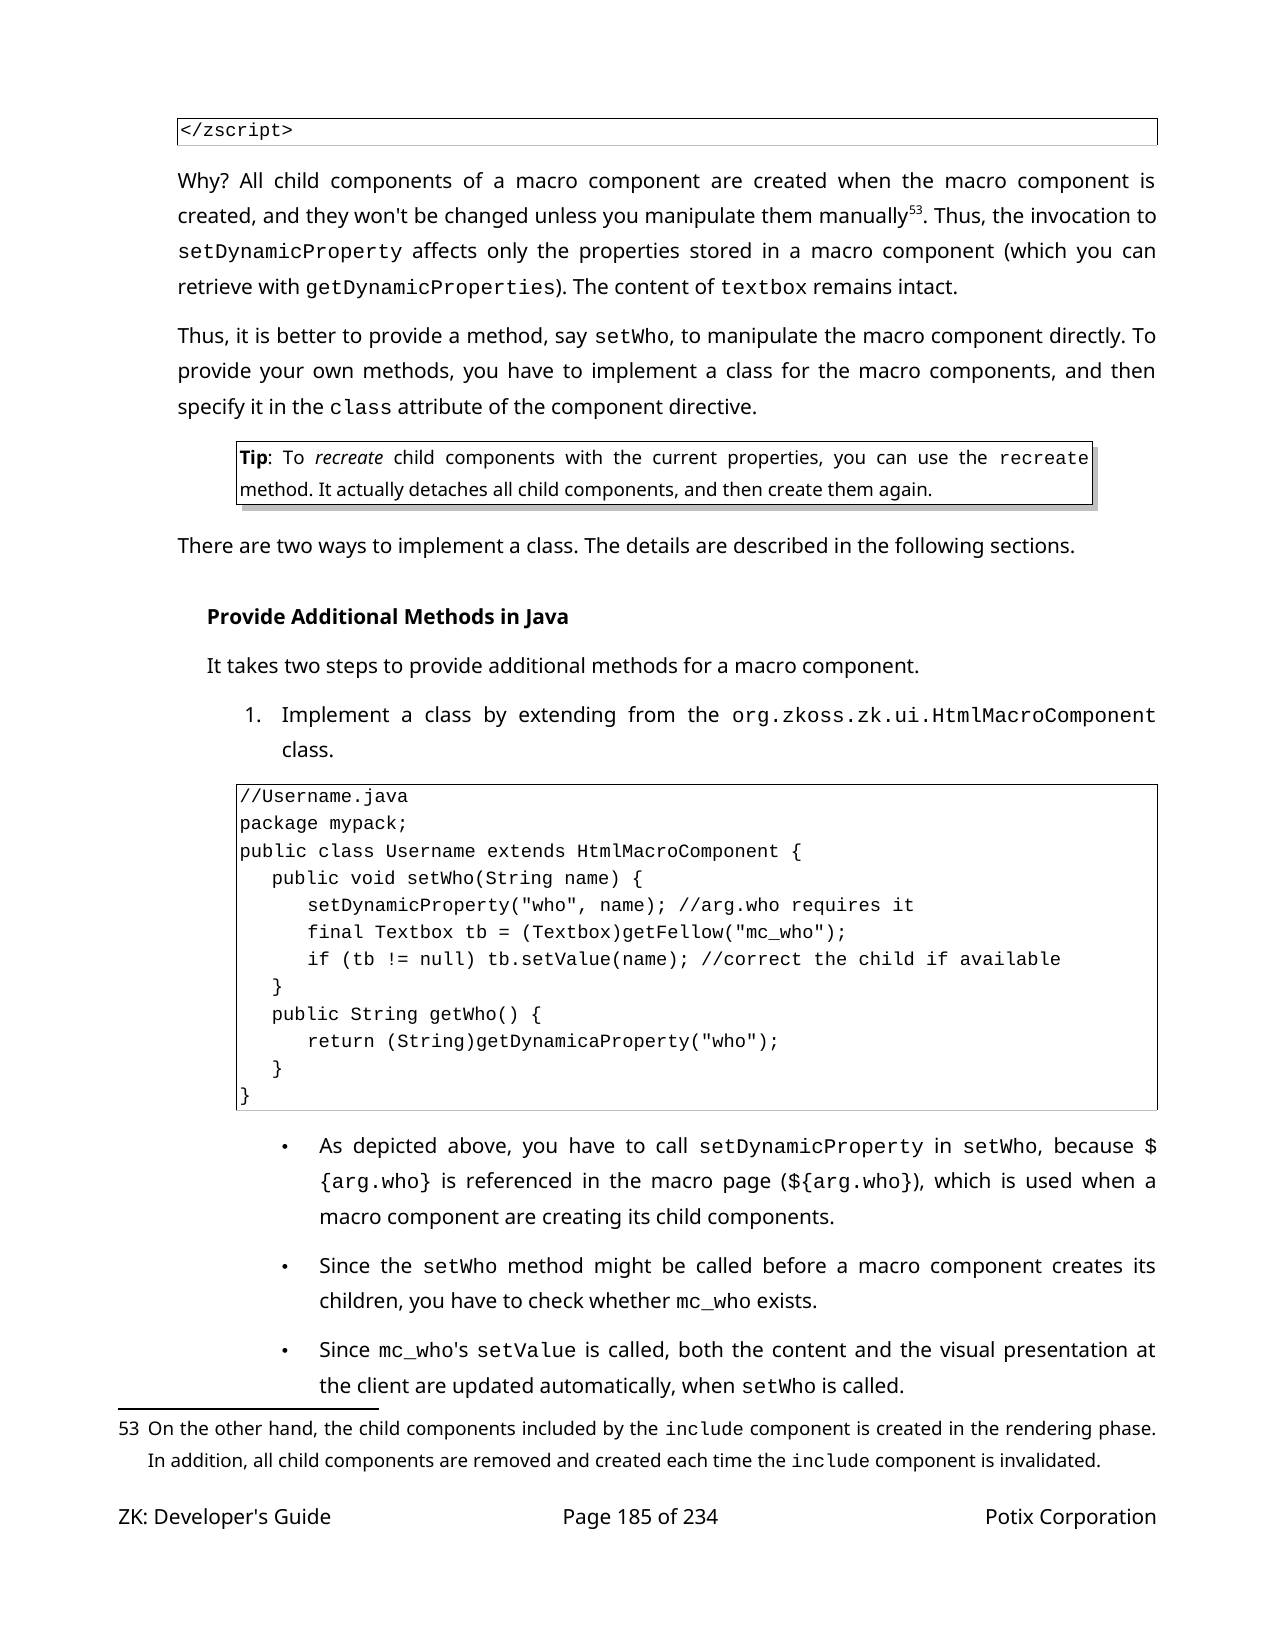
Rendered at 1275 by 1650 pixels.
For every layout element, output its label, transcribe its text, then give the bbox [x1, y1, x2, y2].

text setDynamicProperty("who", name); //arg.who requires it [237, 893, 1157, 917]
text public class Username extends HtmlMacroComponent { [237, 838, 1157, 863]
text On the other hand, the child components included by the include component is created in the rendering phase. In addition, all child components are removed and created each time the include component is invalidated. [118, 1415, 1157, 1473]
text Thus, it is better to provide a method, say setWho, to manipulate the macro component directly. To provide your own methods, you have to implement a class for the macro components, and then specify it in the class attribute of the component directive. [177, 321, 1157, 420]
list Since the setWho method might be called before a macro component creates its children, you have to check whether mc_who exists. [282, 1251, 1157, 1315]
list Implement a class by extending from the org.zkoss.zk.ui.HtmlMacroComponent class. [244, 700, 1157, 763]
list As depicted above, you have to call setDynamicProperty in setWho, because ${arg.who} is referenced in the macro page (${arg.who}), which is used when a macro component are creating its child components. [282, 1131, 1157, 1230]
text if (tb != null) tb.setValue(name); //correct the child if available [237, 947, 1157, 971]
text return (String)getDynamicaProperty("who"); [237, 1029, 1157, 1053]
text It takes two steps to provide additional methods for a macro component. [207, 651, 1157, 679]
text //Username.java [237, 785, 1157, 808]
text package mypack; [237, 811, 1157, 836]
list Since mc_who's setValue is called, both the content and the visual presentation at the client are updated automatically, when setWho is called. [282, 1336, 1157, 1400]
text There are two ways to implement a class. The details are described in the following sections. [177, 531, 1157, 559]
subtitle Provide Additional Methods in Java [207, 602, 1157, 630]
text Tip: To recreate child components with the current properties, you can use the recreate method. It actually detaches all child components, and then create them again. [237, 442, 1092, 504]
text } [237, 1056, 1157, 1080]
text </zscript> [178, 119, 1157, 145]
text final Textbox tb = (Textbox)getFellow("mc_who"); [237, 920, 1157, 944]
text } [237, 1083, 1157, 1110]
text public String getWho() { [237, 1002, 1157, 1026]
text public void setWho(String name) { [237, 866, 1157, 890]
text Why? All child components of a macro component are created when the macro component is created, and they won't be changed unless you manipulate them manually. Thus, the invocation to setDynamicProperty affects only the properties stored in a macro component (which you can retrieve with getDynamicProperties). The content of textbox remains intact. [177, 166, 1157, 301]
text } [237, 974, 1157, 999]
